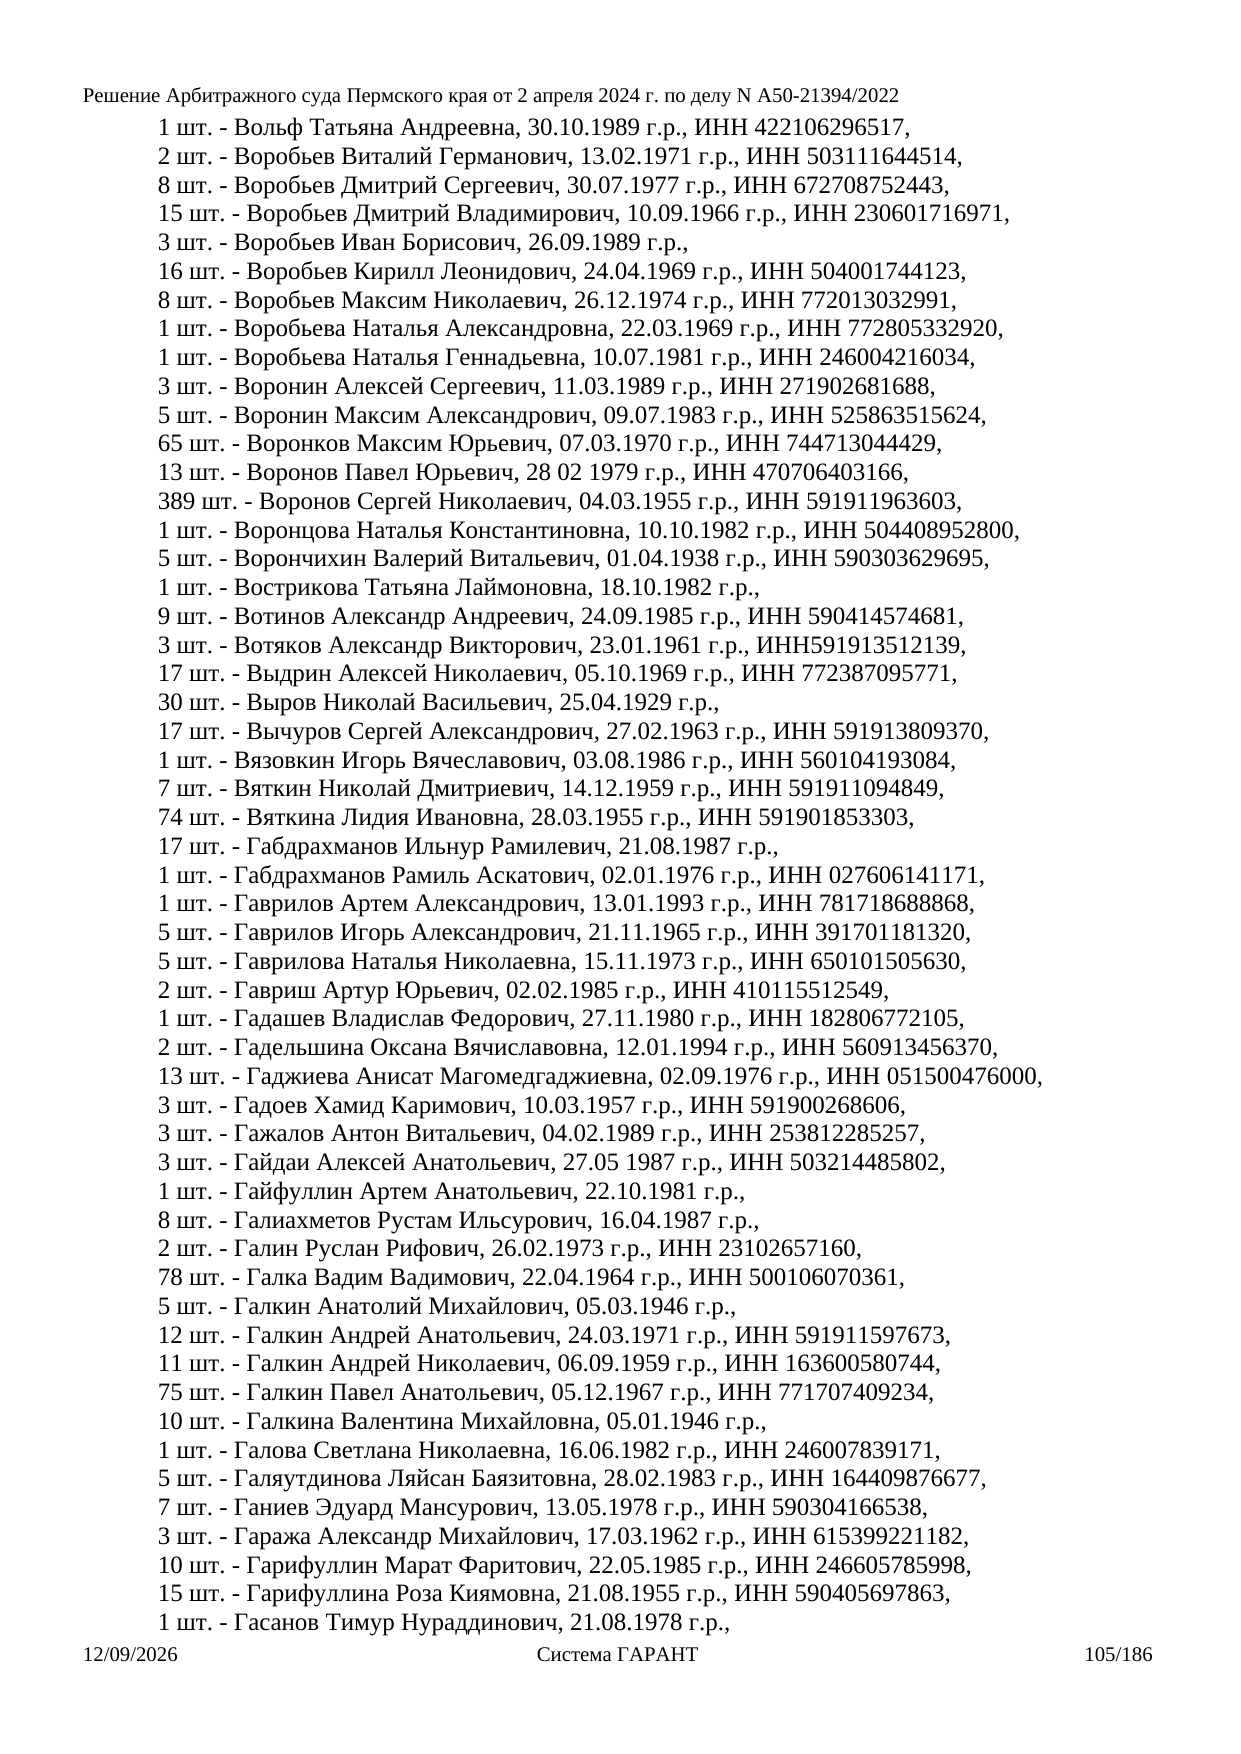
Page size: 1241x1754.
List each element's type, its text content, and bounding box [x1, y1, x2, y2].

text 65 шт. - Воронков Максим Юрьевич, 07.03.1970 г.р., ИНН 744713044429, [83, 428, 1157, 457]
text 1 шт. - Габдрахманов Рамиль Аскатович, 02.01.1976 г.р., ИНН 027606141171, [83, 860, 1157, 888]
text 30 шт. - Выров Николай Васильевич, 25.04.1929 г.р., [83, 687, 1157, 716]
text 78 шт. - Галка Вадим Вадимович, 22.04.1964 г.р., ИНН 500106070361, [83, 1262, 1157, 1291]
text 11 шт. - Галкин Андрей Николаевич, 06.09.1959 г.р., ИНН 163600580744, [83, 1348, 1157, 1377]
text 17 шт. - Выдрин Алексей Николаевич, 05.10.1969 г.р., ИНН 772387095771, [83, 658, 1157, 687]
text 2 шт. - Галин Руслан Рифович, 26.02.1973 г.р., ИНН 23102657160, [83, 1233, 1157, 1262]
text 1 шт. - Галова Светлана Николаевна, 16.06.1982 г.р., ИНН 246007839171, [83, 1435, 1157, 1463]
text 10 шт. - Галкина Валентина Михайловна, 05.01.1946 г.р., [83, 1406, 1157, 1435]
text 3 шт. - Воронин Алексей Сергеевич, 11.03.1989 г.р., ИНН 271902681688, [83, 371, 1157, 400]
text 7 шт. - Вяткин Николай Дмитриевич, 14.12.1959 г.р., ИНН 591911094849, [83, 773, 1157, 802]
text 15 шт. - Воробьев Дмитрий Владимирович, 10.09.1966 г.р., ИНН 230601716971, [83, 198, 1157, 227]
text 7 шт. - Ганиев Эдуард Мансурович, 13.05.1978 г.р., ИНН 590304166538, [83, 1492, 1157, 1521]
text 3 шт. - Вотяков Александр Викторович, 23.01.1961 г.р., ИНН591913512139, [83, 630, 1157, 658]
text 1 шт. - Воронцова Наталья Константиновна, 10.10.1982 г.р., ИНН 504408952800, [83, 515, 1157, 543]
text 3 шт. - Гайдаи Алексей Анатольевич, 27.05 1987 г.р., ИНН 503214485802, [83, 1147, 1157, 1176]
text 74 шт. - Вяткина Лидия Ивановна, 28.03.1955 г.р., ИНН 591901853303, [83, 802, 1157, 831]
text 9 шт. - Вотинов Александр Андреевич, 24.09.1985 г.р., ИНН 590414574681, [83, 601, 1157, 630]
text 17 шт. - Габдрахманов Ильнур Рамилевич, 21.08.1987 г.р., [83, 831, 1157, 860]
text 8 шт. - Воробьев Дмитрий Сергеевич, 30.07.1977 г.р., ИНН 672708752443, [83, 170, 1157, 198]
text 1 шт. - Гадашев Владислав Федорович, 27.11.1980 г.р., ИНН 182806772105, [83, 1003, 1157, 1032]
text 15 шт. - Гарифуллина Роза Киямовна, 21.08.1955 г.р., ИНН 590405697863, [83, 1578, 1157, 1607]
text 389 шт. - Воронов Сергей Николаевич, 04.03.1955 г.р., ИНН 591911963603, [83, 486, 1157, 515]
text 3 шт. - Гадоев Хамид Каримович, 10.03.1957 г.р., ИНН 591900268606, [83, 1090, 1157, 1118]
text 1 шт. - Вольф Татьяна Андреевна, 30.10.1989 г.р., ИНН 422106296517, [83, 112, 1157, 141]
text 5 шт. - Гаврилова Наталья Николаевна, 15.11.1973 г.р., ИНН 650101505630, [83, 946, 1157, 975]
text 1 шт. - Воробьева Наталья Геннадьевна, 10.07.1981 г.р., ИНН 246004216034, [83, 342, 1157, 371]
text 1 шт. - Гайфуллин Артем Анатольевич, 22.10.1981 г.р., [83, 1176, 1157, 1205]
text 2 шт. - Воробьев Виталий Германович, 13.02.1971 г.р., ИНН 503111644514, [83, 141, 1157, 170]
text 13 шт. - Гаджиева Анисат Магомедгаджиевна, 02.09.1976 г.р., ИНН 051500476000, [83, 1061, 1157, 1090]
text 5 шт. - Гаврилов Игорь Александрович, 21.11.1965 г.р., ИНН 391701181320, [83, 917, 1157, 946]
text 1 шт. - Гасанов Тимур Нураддинович, 21.08.1978 г.р., [83, 1607, 1157, 1636]
text 1 шт. - Воробьева Наталья Александровна, 22.03.1969 г.р., ИНН 772805332920, [83, 313, 1157, 342]
text 3 шт. - Гажалов Антон Витальевич, 04.02.1989 г.р., ИНН 253812285257, [83, 1118, 1157, 1147]
text 3 шт. - Воробьев Иван Борисович, 26.09.1989 г.р., [83, 227, 1157, 256]
text 3 шт. - Гаража Александр Михайлович, 17.03.1962 г.р., ИНН 615399221182, [83, 1521, 1157, 1550]
text 10 шт. - Гарифуллин Марат Фаритович, 22.05.1985 г.р., ИНН 246605785998, [83, 1550, 1157, 1578]
text 8 шт. - Галиахметов Рустам Ильсурович, 16.04.1987 г.р., [83, 1205, 1157, 1233]
text 13 шт. - Воронов Павел Юрьевич, 28 02 1979 г.р., ИНН 470706403166, [83, 457, 1157, 486]
text 8 шт. - Воробьев Максим Николаевич, 26.12.1974 г.р., ИНН 772013032991, [83, 285, 1157, 313]
text 5 шт. - Воронин Максим Александрович, 09.07.1983 г.р., ИНН 525863515624, [83, 400, 1157, 428]
text 1 шт. - Вострикова Татьяна Лаймоновна, 18.10.1982 г.р., [83, 572, 1157, 601]
text 1 шт. - Гаврилов Артем Александрович, 13.01.1993 г.р., ИНН 781718688868, [83, 888, 1157, 917]
text 5 шт. - Галкин Анатолий Михайлович, 05.03.1946 г.р., [83, 1291, 1157, 1320]
text 16 шт. - Воробьев Кирилл Леонидович, 24.04.1969 г.р., ИНН 504001744123, [83, 256, 1157, 285]
text 75 шт. - Галкин Павел Анатольевич, 05.12.1967 г.р., ИНН 771707409234, [83, 1377, 1157, 1406]
text 5 шт. - Галяутдинова Ляйсан Баязитовна, 28.02.1983 г.р., ИНН 164409876677, [83, 1463, 1157, 1492]
text 1 шт. - Вязовкин Игорь Вячеславович, 03.08.1986 г.р., ИНН 560104193084, [83, 745, 1157, 773]
text 2 шт. - Гадельшина Оксана Вячиславовна, 12.01.1994 г.р., ИНН 560913456370, [83, 1032, 1157, 1061]
text 5 шт. - Ворончихин Валерий Витальевич, 01.04.1938 г.р., ИНН 590303629695, [83, 543, 1157, 572]
text 17 шт. - Вычуров Сергей Александрович, 27.02.1963 г.р., ИНН 591913809370, [83, 716, 1157, 745]
text 12 шт. - Галкин Андрей Анатольевич, 24.03.1971 г.р., ИНН 591911597673, [83, 1320, 1157, 1348]
text 2 шт. - Гавриш Артур Юрьевич, 02.02.1985 г.р., ИНН 410115512549, [83, 975, 1157, 1003]
